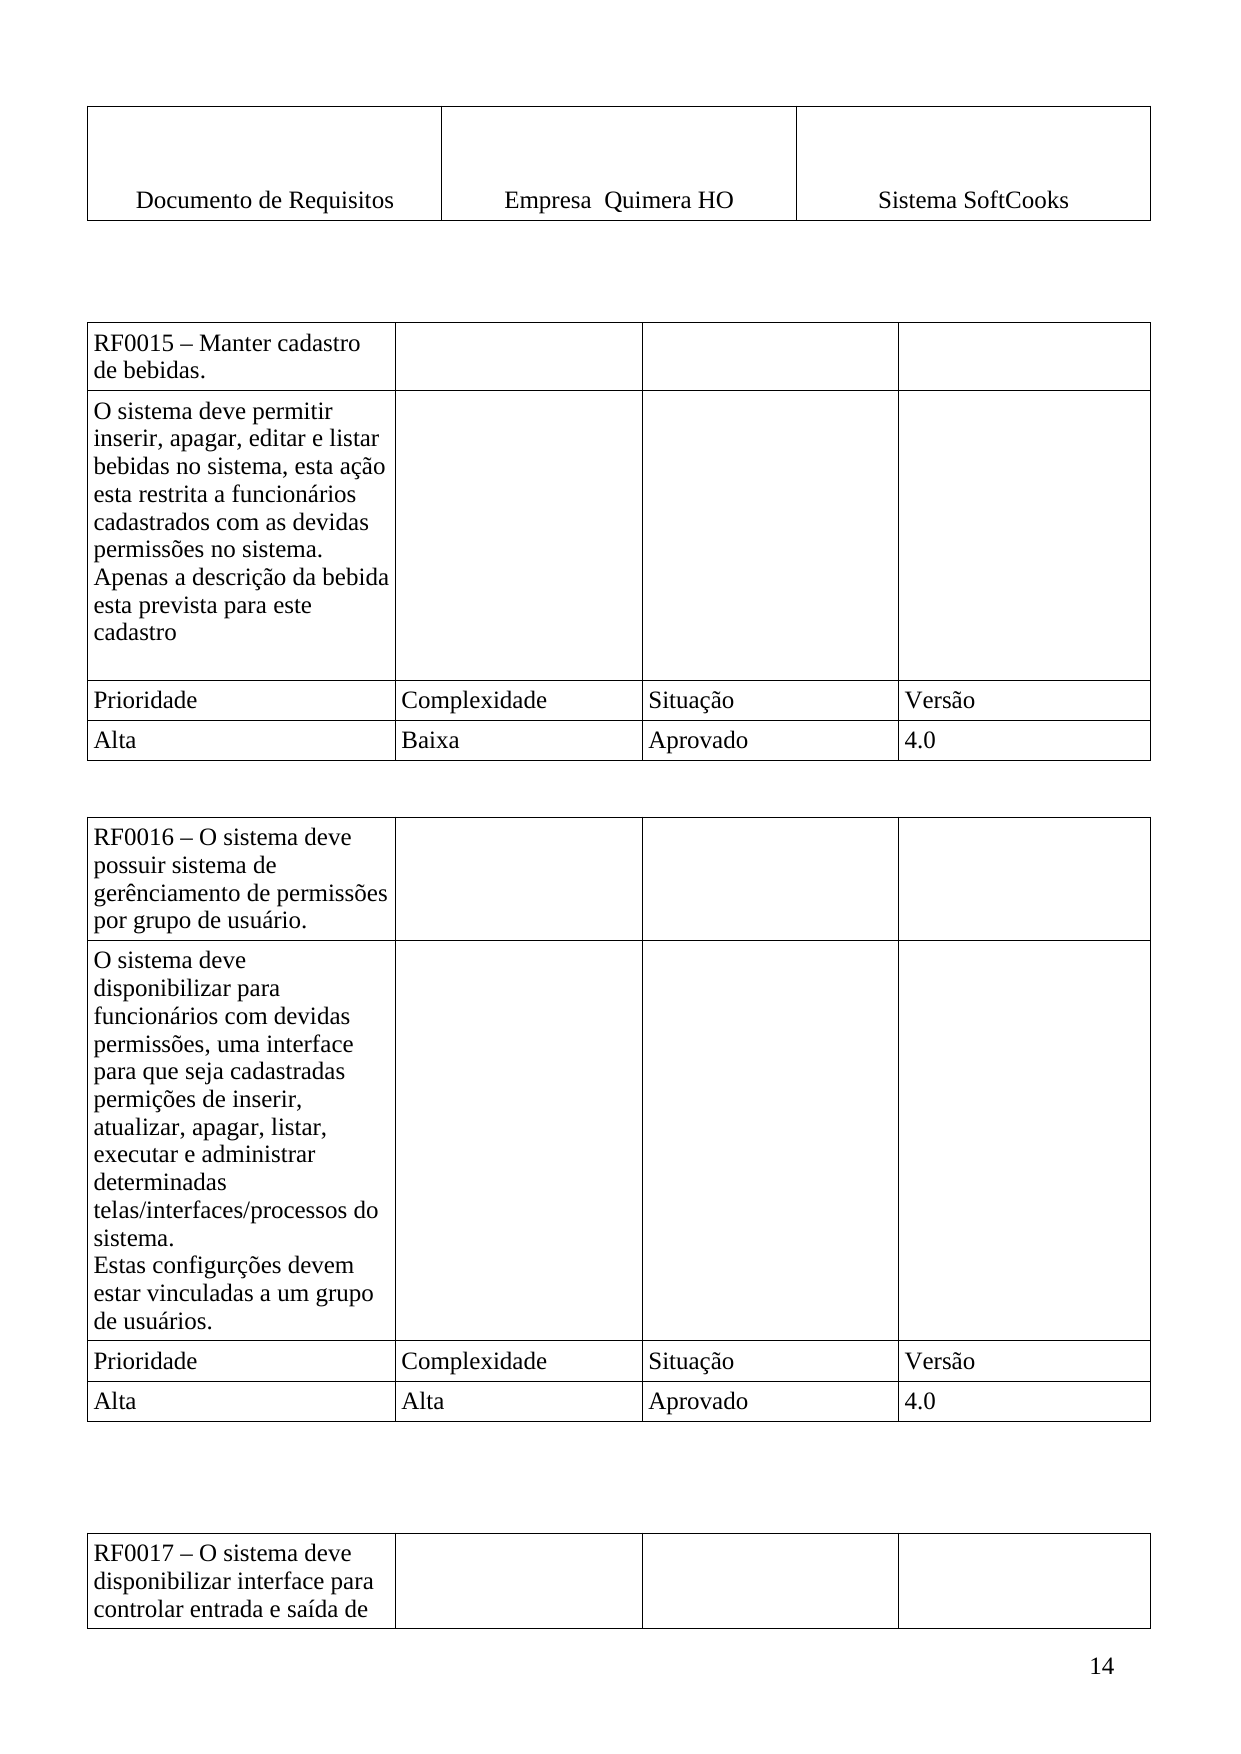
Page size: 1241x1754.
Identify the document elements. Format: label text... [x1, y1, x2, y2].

table_header [899, 323, 1150, 390]
table_cell O sistema deve permitir inserir, apagar, editar e listar bebidas no sistema, esta ação esta restrita a funcionários cadastrados com as devidas permissões no sistema. Apenas a descrição da bebida esta prevista para este cadastro [88, 391, 395, 680]
table_cell Alta [88, 721, 395, 760]
table_cell Situação [643, 681, 898, 720]
table_header [643, 818, 898, 940]
table_cell Aprovado [643, 1382, 898, 1421]
table_cell [643, 391, 898, 680]
table_header [396, 1534, 642, 1628]
table_cell Aprovado [643, 721, 898, 760]
table_cell [899, 391, 1150, 680]
table_header RF0016 – O sistema deve possuir sistema de gerênciamento de permissões por grupo de usuário. [88, 818, 395, 940]
table_cell [899, 941, 1150, 1340]
table_header [899, 818, 1150, 940]
table_cell Alta [396, 1382, 642, 1421]
table_cell 4.0 [899, 721, 1150, 760]
table_cell Alta [88, 1382, 395, 1421]
table_cell [396, 391, 642, 680]
table_header [899, 1534, 1150, 1628]
table_cell Prioridade [88, 681, 395, 720]
table_header [643, 323, 898, 390]
table_cell O sistema deve disponibilizar para funcionários com devidas permissões, uma interface para que seja cadastradas permições de inserir, atualizar, apagar, listar, executar e administrar determinadas telas/interfaces/processos do sistema. Estas configurções devem estar vinculadas a um grupo de usuários. [88, 941, 395, 1340]
table_cell [643, 941, 898, 1340]
table_header [396, 818, 642, 940]
table_header [396, 323, 642, 390]
table_header RF0015 – Manter cadastro de bebidas. [88, 323, 395, 390]
table_cell Prioridade [88, 1341, 395, 1381]
table_cell Baixa [396, 721, 642, 760]
table_cell 4.0 [899, 1382, 1150, 1421]
table_cell Complexidade [396, 681, 642, 720]
table_cell Versão [899, 1341, 1150, 1381]
table_cell Situação [643, 1341, 898, 1381]
table_header [643, 1534, 898, 1628]
table_cell [396, 941, 642, 1340]
table_header RF0017 – O sistema deve disponibilizar interface para controlar entrada e saída de [88, 1534, 395, 1628]
table_cell Complexidade [396, 1341, 642, 1381]
table_cell Versão [899, 681, 1150, 720]
